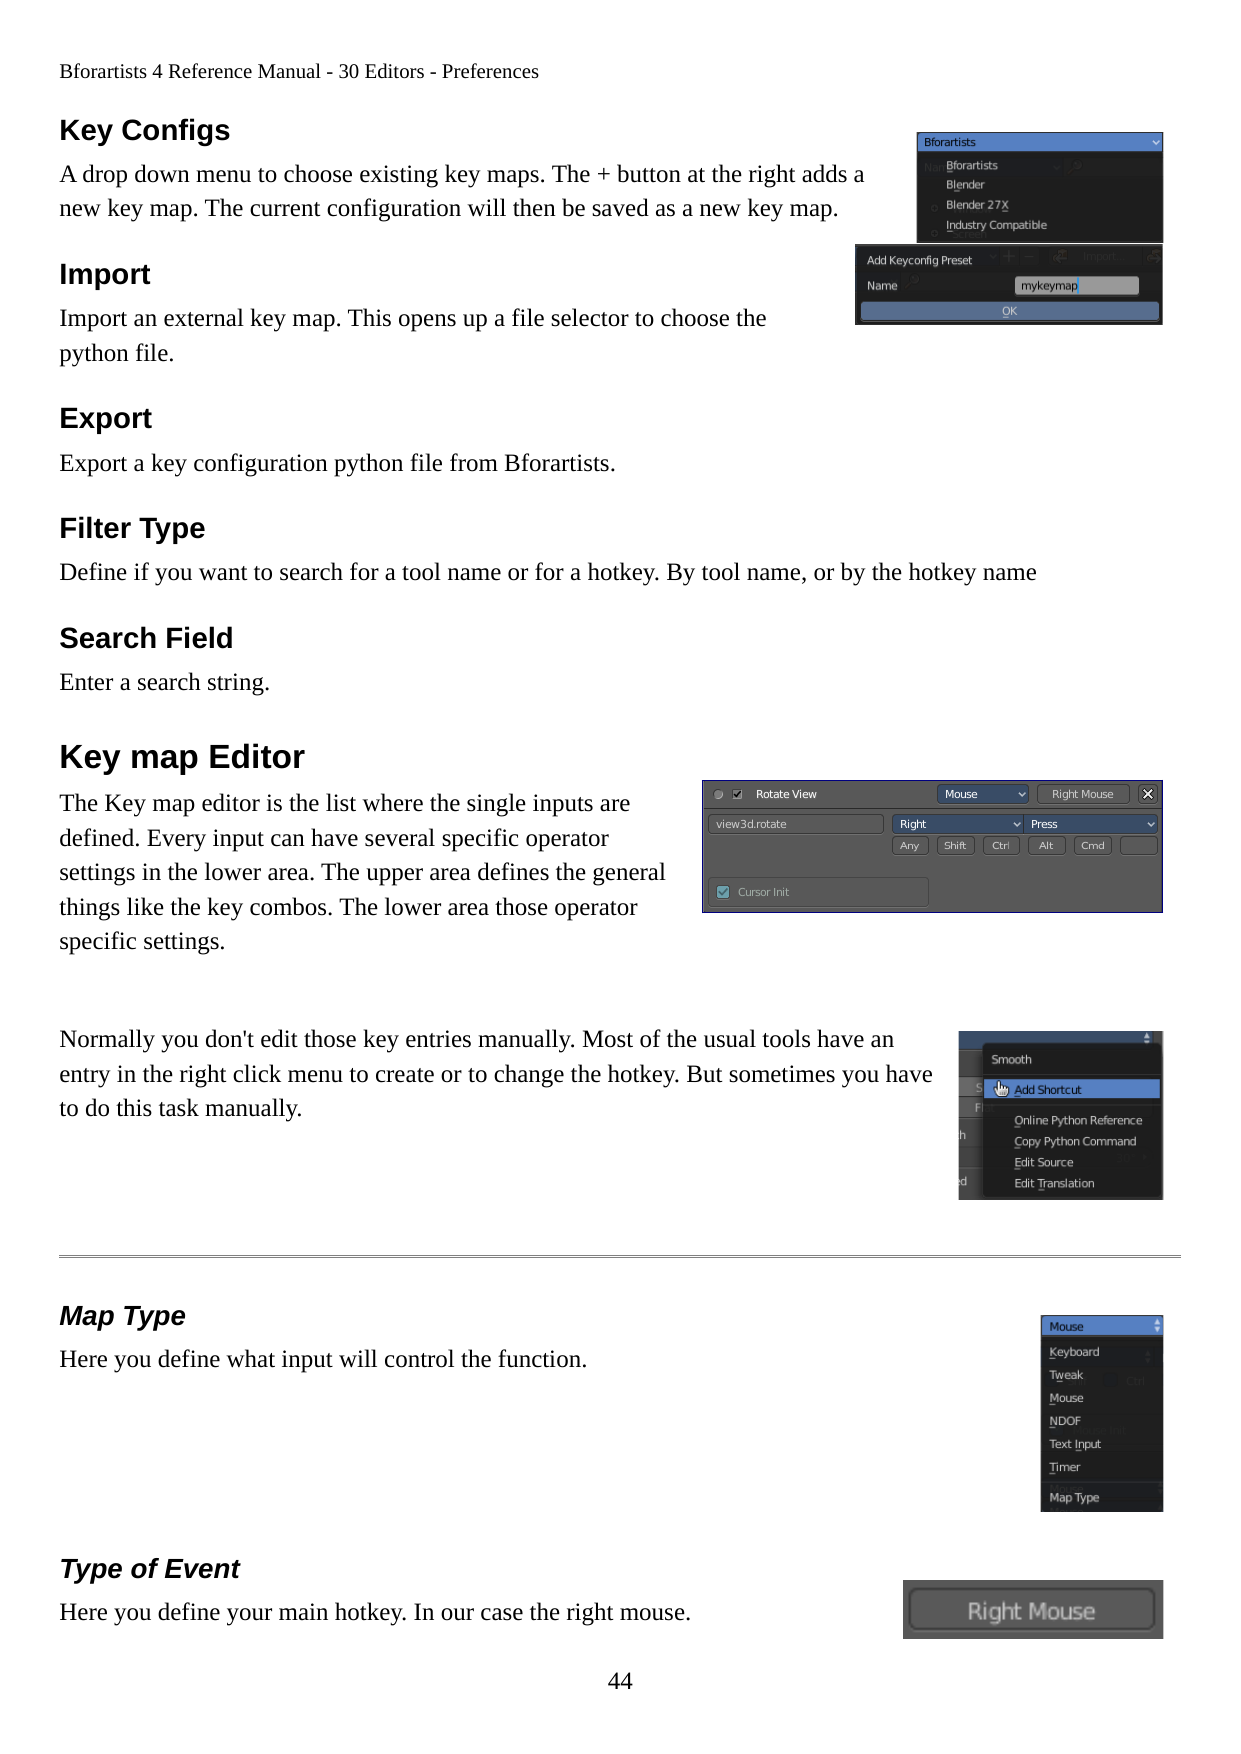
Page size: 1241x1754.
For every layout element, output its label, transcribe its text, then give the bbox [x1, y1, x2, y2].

text Import an external key map. This opens up a file selector to choose the python file. [59, 303, 1181, 366]
picture [1040, 1315, 1164, 1512]
picture [916, 132, 1164, 243]
text Enter a search string. [59, 667, 1181, 696]
subtitle Key map Editor [59, 737, 1181, 776]
subtitle Export [59, 401, 1181, 435]
subtitle Map Type [59, 1299, 1181, 1331]
subtitle Search Field [59, 621, 1181, 655]
picture [903, 1580, 1164, 1639]
text A drop down menu to choose existing key maps. The + button at the right adds a new key map. The current configuration will then be saved as a new key map. [59, 159, 916, 222]
picture [703, 781, 1162, 912]
text Here you define your main hotkey. In our case the right mouse. [59, 1597, 903, 1626]
picture [958, 1031, 1164, 1200]
subtitle [1163, 257, 1181, 291]
picture [855, 244, 1163, 325]
subtitle Filter Type [59, 511, 1181, 545]
subtitle Import [59, 257, 855, 291]
subtitle Key Configs [59, 113, 1181, 146]
text Export a key configuration python file from Bforartists. [59, 448, 1181, 476]
text Define if you want to search for a tool name or for a hotkey. By tool name, or by the hotkey name [59, 557, 1181, 586]
text Here you define what input will control the function. [59, 1344, 1040, 1372]
text Normally you don't edit those key entries manually. Most of the usual tools have an entry in the right click menu to create or to change the hotkey. But sometimes you have to do this task manually. [59, 1024, 1181, 1122]
subtitle Type of Event [59, 1552, 1181, 1584]
text The Key map editor is the list where the single inputs are defined. Every input can have several specific operator settings in the lower area. The upper area defines the general things like the key combos. The lower area those operator specific settings. [59, 788, 1181, 955]
